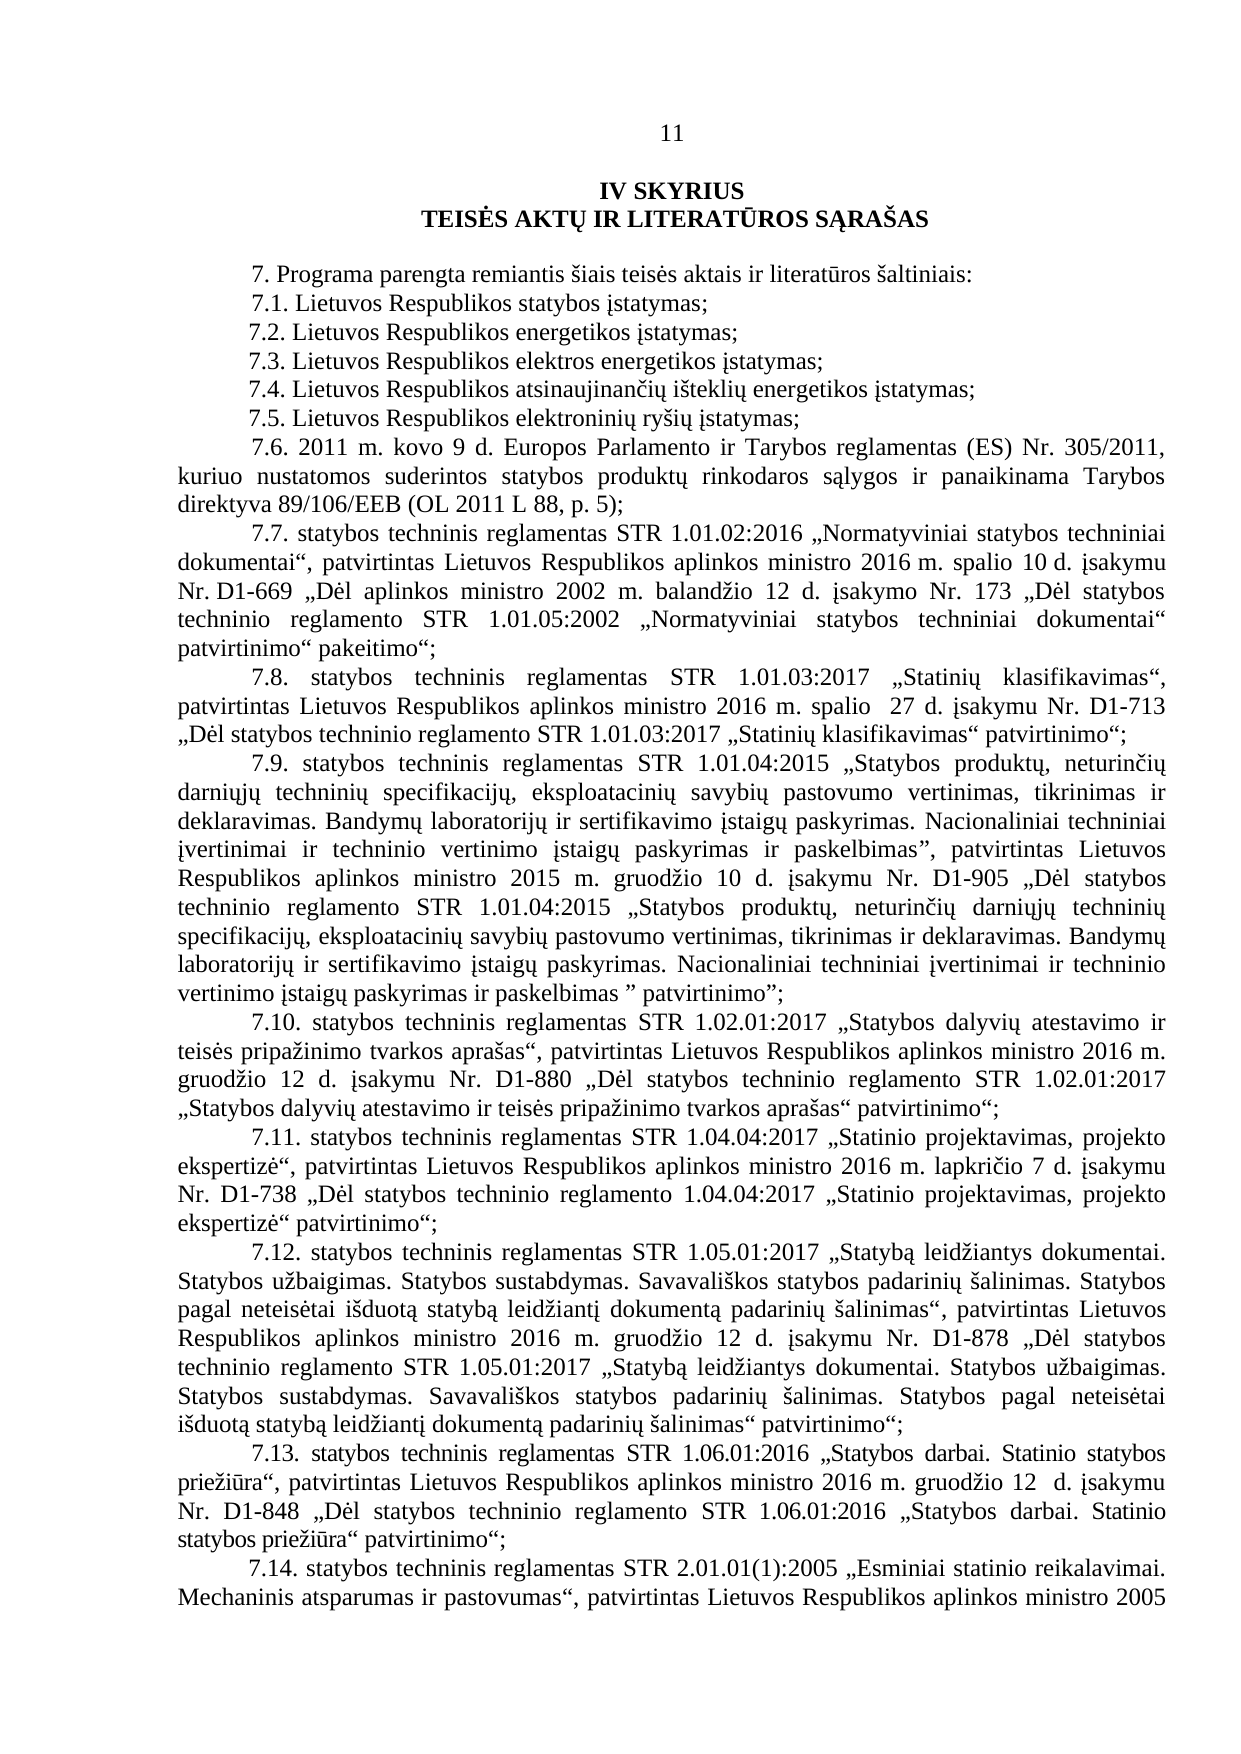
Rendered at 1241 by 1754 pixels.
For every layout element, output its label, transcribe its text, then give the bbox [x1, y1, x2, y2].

text 7.8. statybos techninis reglamentas STR 1.01.03:2017 „Statinių klasifikavimas“, patvirtintas Lietuvos Respublikos aplinkos ministro 2016 m. spalio 27 d. įsakymu Nr. D1-713 „Dėl statybos techninio reglamento STR 1.01.03:2017 „Statinių klasifikavimas“ patvirtinimo“; [177, 662, 1166, 748]
text IV SKYRIUS [177, 176, 1166, 204]
text 7.11. statybos techninis reglamentas STR 1.04.04:2017 „Statinio projektavimas, projekto ekspertizė“, patvirtintas Lietuvos Respublikos aplinkos ministro 2016 m. lapkričio 7 d. įsakymu Nr. D1-738 „Dėl statybos techninio reglamento 1.04.04:2017 „Statinio projektavimas, projekto ekspertizė“ patvirtinimo“; [177, 1122, 1166, 1237]
text 7.4. Lietuvos Respublikos atsinaujinančių išteklių energetikos įstatymas; [177, 374, 1166, 403]
text 7.2. Lietuvos Respublikos energetikos įstatymas; [177, 317, 1166, 346]
text 7.7. statybos techninis reglamentas STR 1.01.02:2016 „Normatyviniai statybos techniniai dokumentai“, patvirtintas Lietuvos Respublikos aplinkos ministro 2016 m. spalio 10 d. įsakymu Nr. D1-669 „Dėl aplinkos ministro 2002 m. balandžio 12 d. įsakymo Nr. 173 „Dėl statybos techninio reglamento STR 1.01.05:2002 „Normatyviniai statybos techniniai dokumentai“ patvirtinimo“ pakeitimo“; [177, 518, 1166, 662]
text 7.14. statybos techninis reglamentas STR 2.01.01(1):2005 „Esminiai statinio reikalavimai. Mechaninis atsparumas ir pastovumas“, patvirtintas Lietuvos Respublikos aplinkos ministro 2005 [177, 1553, 1166, 1611]
text 7.10. statybos techninis reglamentas STR 1.02.01:2017 „Statybos dalyvių atestavimo ir teisės pripažinimo tvarkos aprašas“, patvirtintas Lietuvos Respublikos aplinkos ministro 2016 m. gruodžio 12 d. įsakymu Nr. D1-880 „Dėl statybos techninio reglamento STR 1.02.01:2017 „Statybos dalyvių atestavimo ir teisės pripažinimo tvarkos aprašas“ patvirtinimo“; [177, 1007, 1166, 1122]
text 7.12. statybos techninis reglamentas STR 1.05.01:2017 „Statybą leidžiantys dokumentai. Statybos užbaigimas. Statybos sustabdymas. Savavališkos statybos padarinių šalinimas. Statybos pagal neteisėtai išduotą statybą leidžiantį dokumentą padarinių šalinimas“, patvirtintas Lietuvos Respublikos aplinkos ministro 2016 m. gruodžio 12 d. įsakymu Nr. D1-878 „Dėl statybos techninio reglamento STR 1.05.01:2017 „Statybą leidžiantys dokumentai. Statybos užbaigimas. Statybos sustabdymas. Savavališkos statybos padarinių šalinimas. Statybos pagal neteisėtai išduotą statybą leidžiantį dokumentą padarinių šalinimas“ patvirtinimo“; [177, 1237, 1166, 1438]
text 7.1. Lietuvos Respublikos statybos įstatymas; [177, 288, 1166, 317]
text 7.6. 2011 m. kovo 9 d. Europos Parlamento ir Tarybos reglamentas (ES) Nr. 305/2011, kuriuo nustatomos suderintos statybos produktų rinkodaros sąlygos ir panaikinama Tarybos direktyva 89/106/EEB (OL 2011 L 88, p. 5); [177, 432, 1166, 518]
text TEISĖS AKTŲ IR LITERATŪROS SĄRAŠAS [177, 204, 1166, 233]
text 7.5. Lietuvos Respublikos elektroninių ryšių įstatymas; [177, 403, 1166, 432]
text 7.9. statybos techninis reglamentas STR 1.01.04:2015 „Statybos produktų, neturinčių darniųjų techninių specifikacijų, eksploatacinių savybių pastovumo vertinimas, tikrinimas ir deklaravimas. Bandymų laboratorijų ir sertifikavimo įstaigų paskyrimas. Nacionaliniai techniniai įvertinimai ir techninio vertinimo įstaigų paskyrimas ir paskelbimas”, patvirtintas Lietuvos Respublikos aplinkos ministro 2015 m. gruodžio 10 d. įsakymu Nr. D1-905 „Dėl statybos techninio reglamento STR 1.01.04:2015 „Statybos produktų, neturinčių darniųjų techninių specifikacijų, eksploatacinių savybių pastovumo vertinimas, tikrinimas ir deklaravimas. Bandymų laboratorijų ir sertifikavimo įstaigų paskyrimas. Nacionaliniai techniniai įvertinimai ir techninio vertinimo įstaigų paskyrimas ir paskelbimas ” patvirtinimo”; [177, 748, 1166, 1007]
text 7.3. Lietuvos Respublikos elektros energetikos įstatymas; [177, 346, 1166, 374]
text 7. Programa parengta remiantis šiais teisės aktais ir literatūros šaltiniais: [177, 259, 1166, 288]
text 7.13. statybos techninis reglamentas STR 1.06.01:2016 „Statybos darbai. Statinio statybos priežiūra“, patvirtintas Lietuvos Respublikos aplinkos ministro 2016 m. gruodžio 12 d. įsakymu Nr. D1-848 „Dėl statybos techninio reglamento STR 1.06.01:2016 „Statybos darbai. Statinio statybos priežiūra“ patvirtinimo“; [177, 1438, 1166, 1553]
